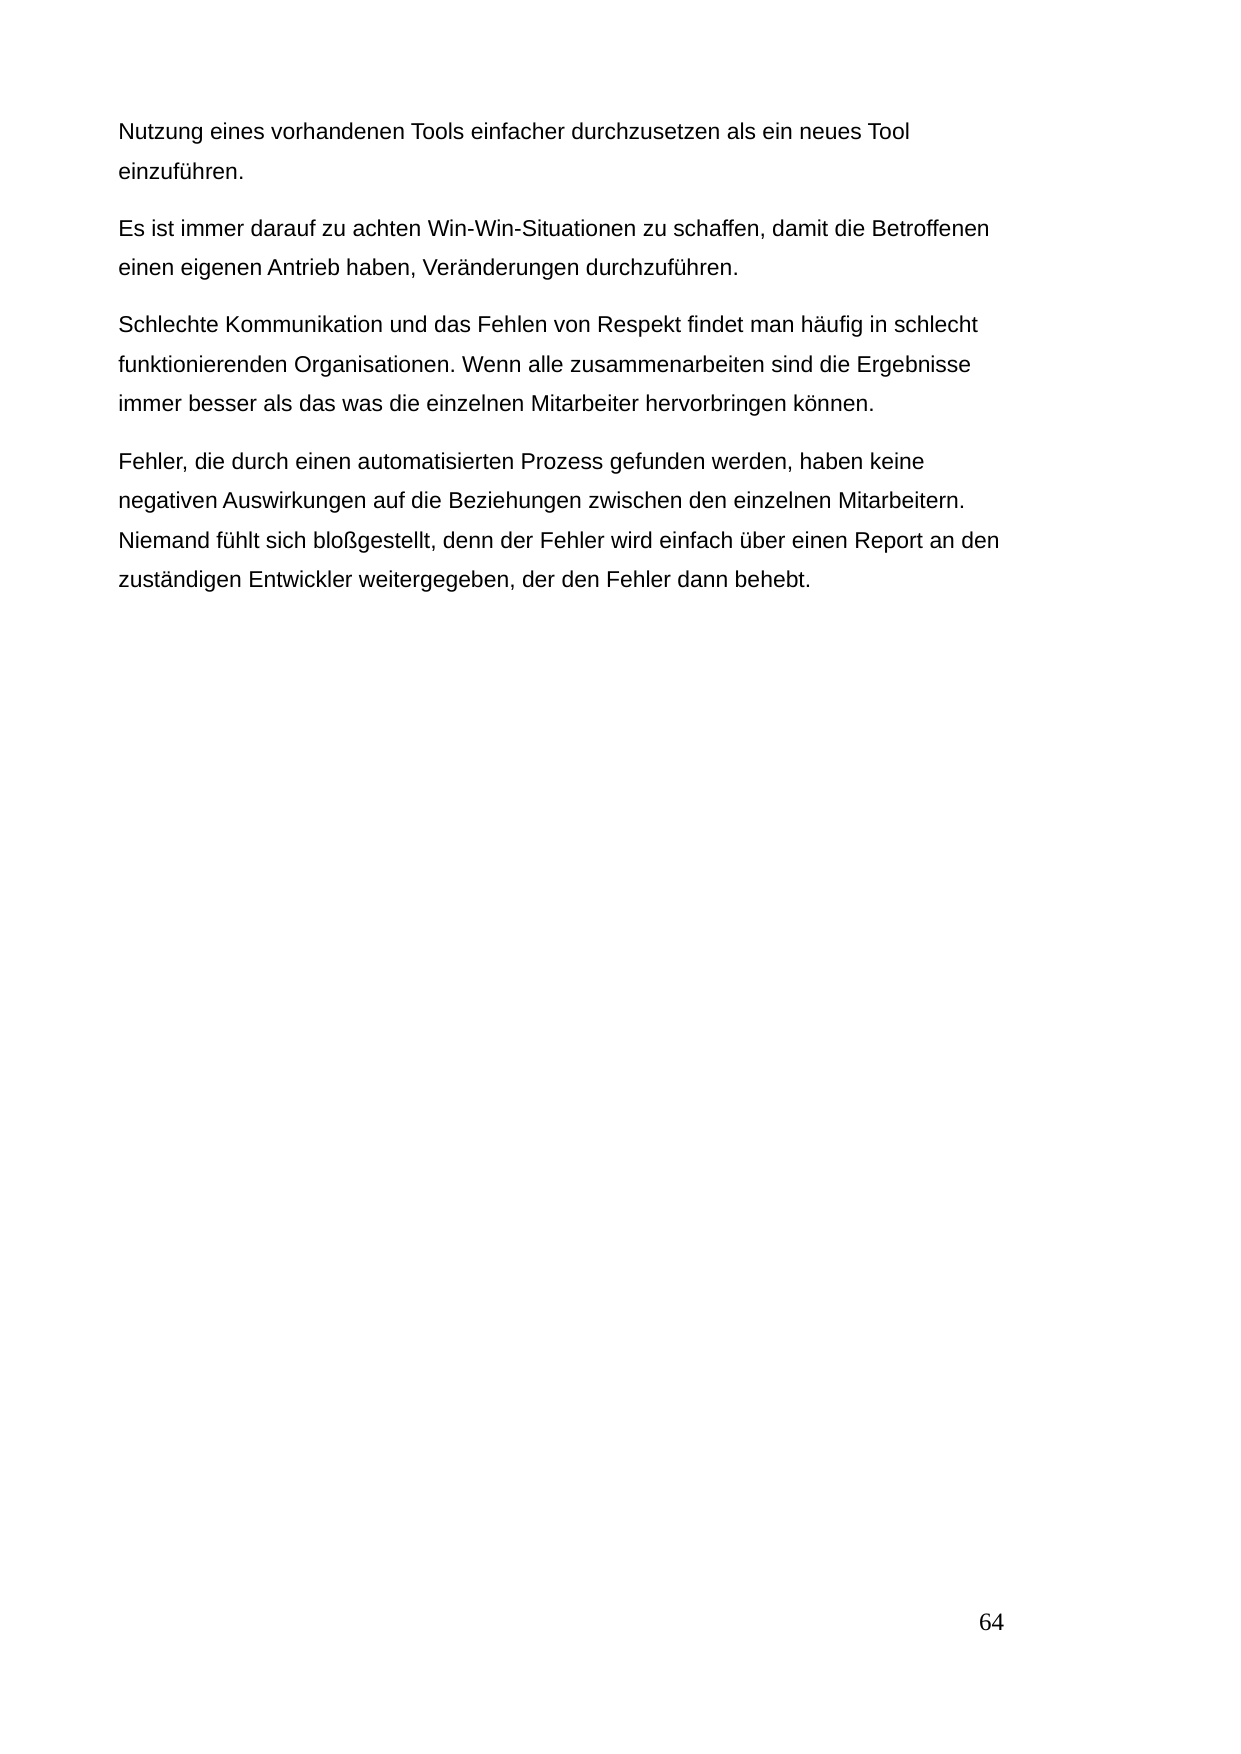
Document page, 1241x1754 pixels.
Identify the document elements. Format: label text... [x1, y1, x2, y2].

text Fehler, die durch einen automatisierten Prozess gefunden werden, haben keine negativen Auswirkungen auf die Beziehungen zwischen den einzelnen Mitarbeitern. Niemand fühlt sich bloßgestellt, denn der Fehler wird einfach über einen Report an den zuständigen Entwickler weitergegeben, der den Fehler dann behebt. [118, 448, 1004, 592]
text Schlechte Kommunikation und das Fehlen von Respekt findet man häufig in schlecht funktionierenden Organisationen. Wenn alle zusammenarbeiten sind die Ergebnisse immer besser als das was die einzelnen Mitarbeiter hervorbringen können. [118, 311, 1004, 417]
text Nutzung eines vorhandenen Tools einfacher durchzusetzen als ein neues Tool einzuführen. [118, 118, 1004, 184]
text Es ist immer darauf zu achten Win-Win-Situationen zu schaffen, damit die Betroffenen einen eigenen Antrieb haben, Veränderungen durchzuführen. [118, 215, 1004, 281]
